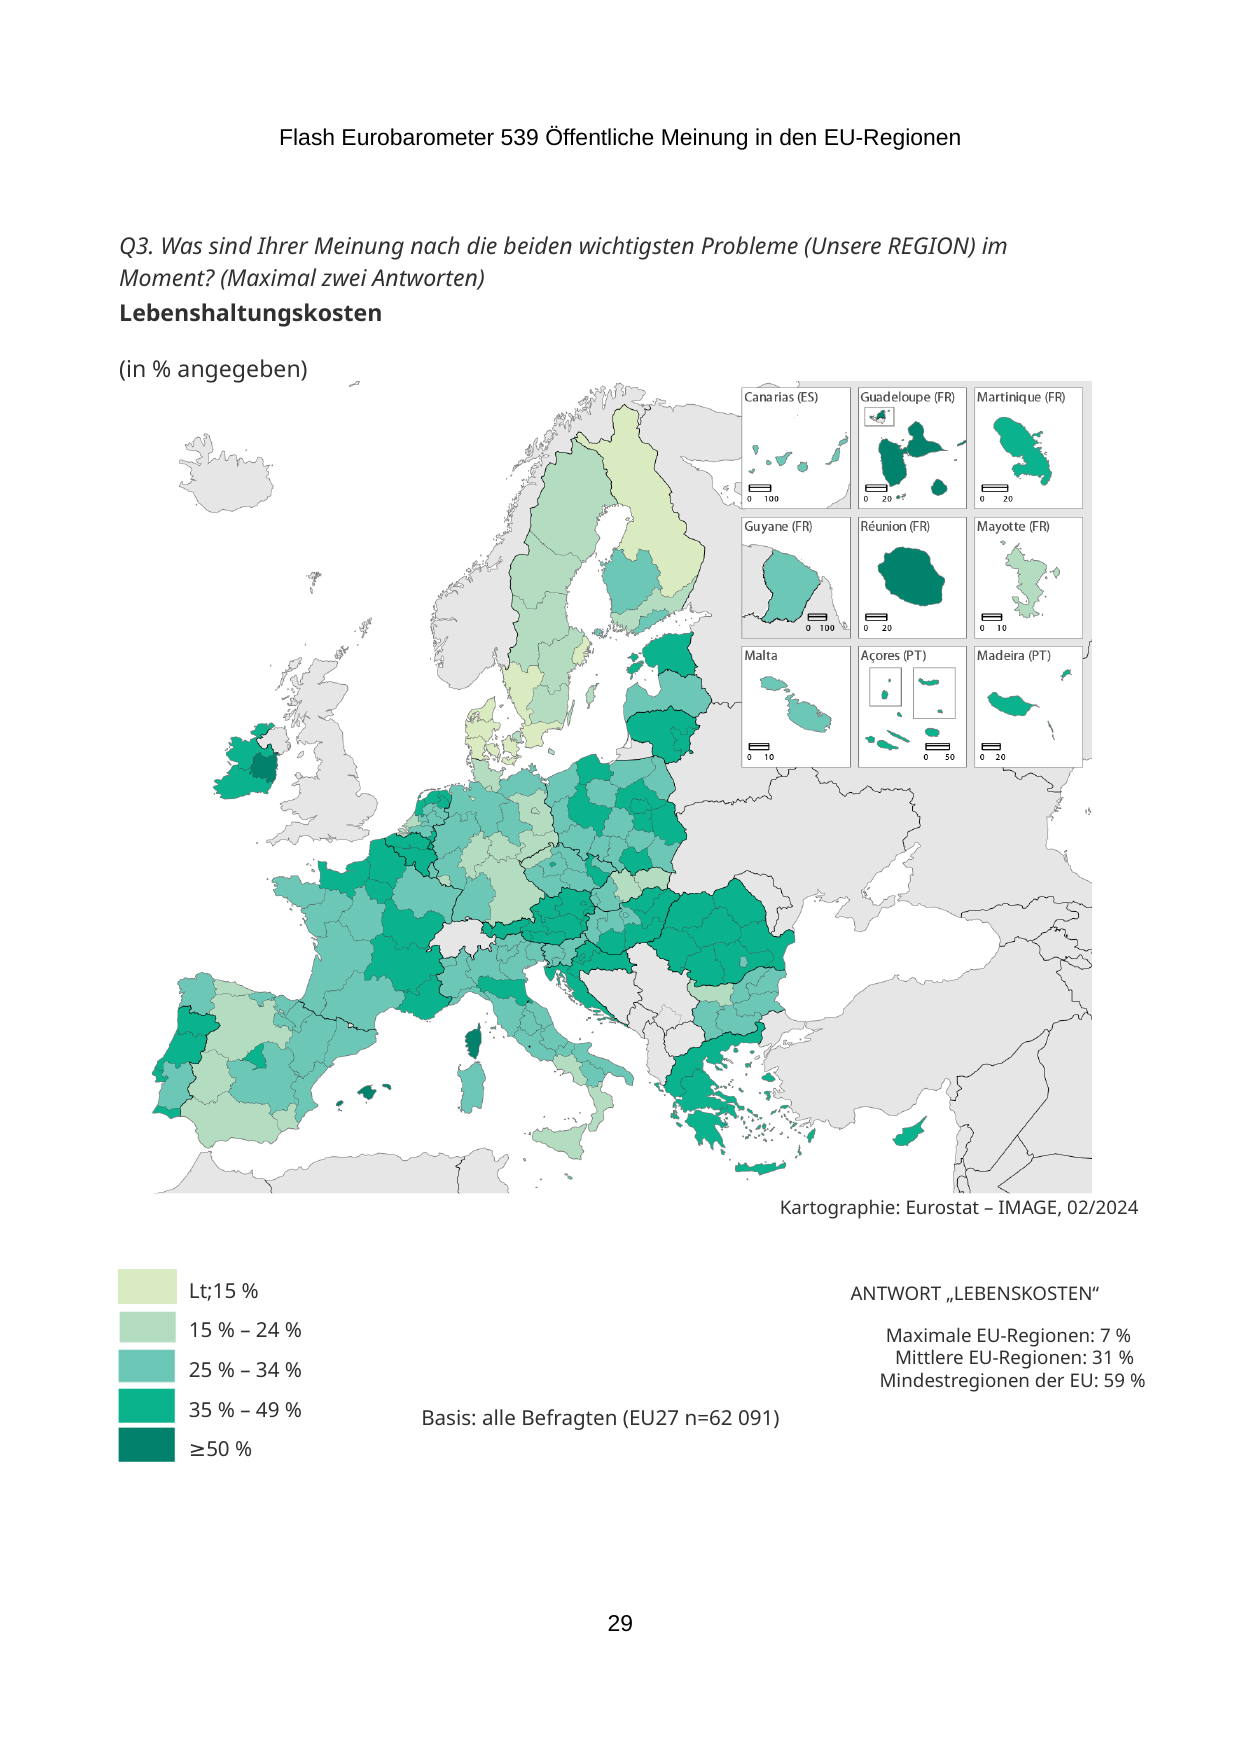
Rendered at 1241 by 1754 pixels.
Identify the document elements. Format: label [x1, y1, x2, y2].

picture [120, 1312, 175, 1343]
picture [119, 1389, 174, 1422]
picture [119, 1428, 174, 1461]
picture [118, 381, 1095, 1196]
picture [119, 1350, 174, 1383]
picture [118, 1269, 177, 1304]
